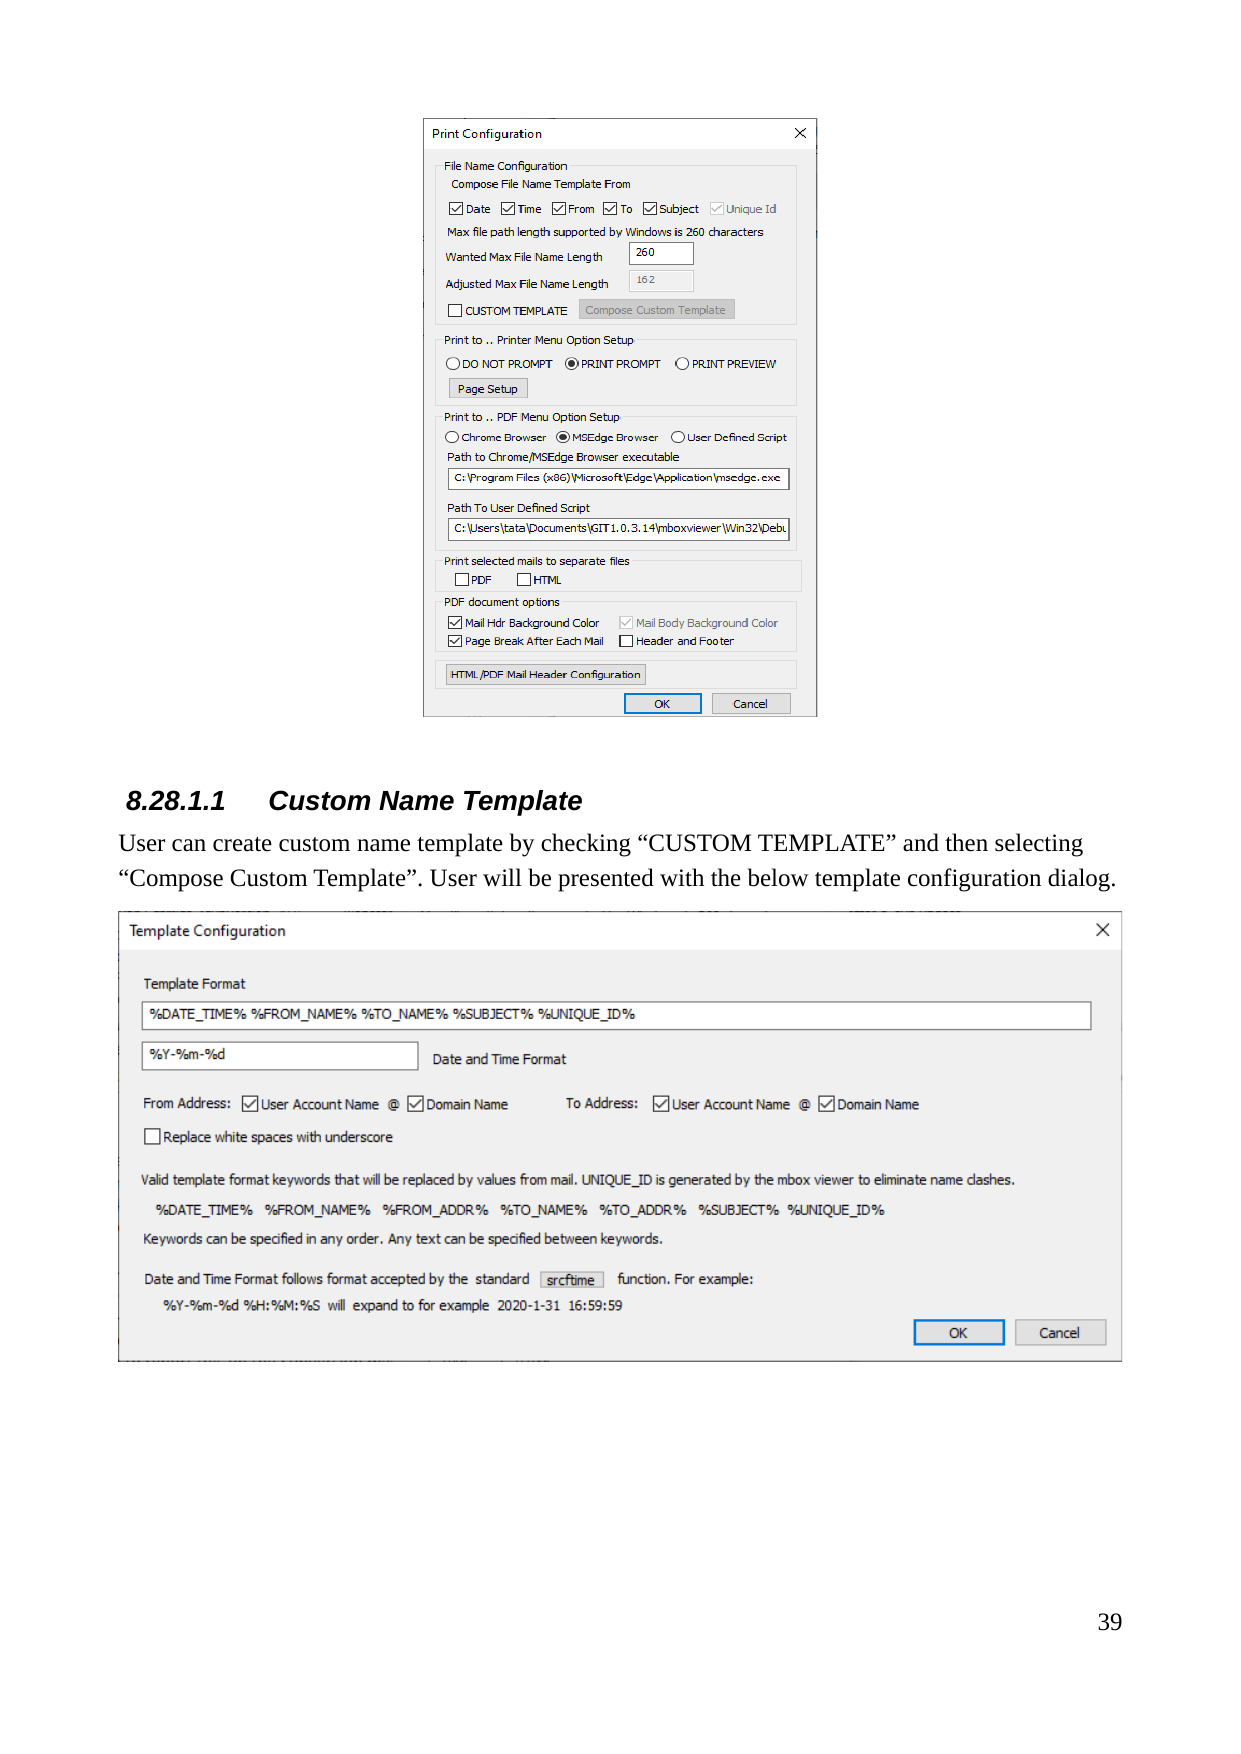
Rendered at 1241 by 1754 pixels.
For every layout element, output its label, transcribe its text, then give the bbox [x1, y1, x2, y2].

picture [118, 911, 1123, 1362]
text User can create custom name template by checking “CUSTOM TEMPLATE” and then selecting “Compose Custom Template”. User will be presented with the below template configuration dialog. [118, 828, 1122, 891]
picture [423, 118, 818, 717]
subtitle Custom Name Template [118, 784, 1122, 816]
